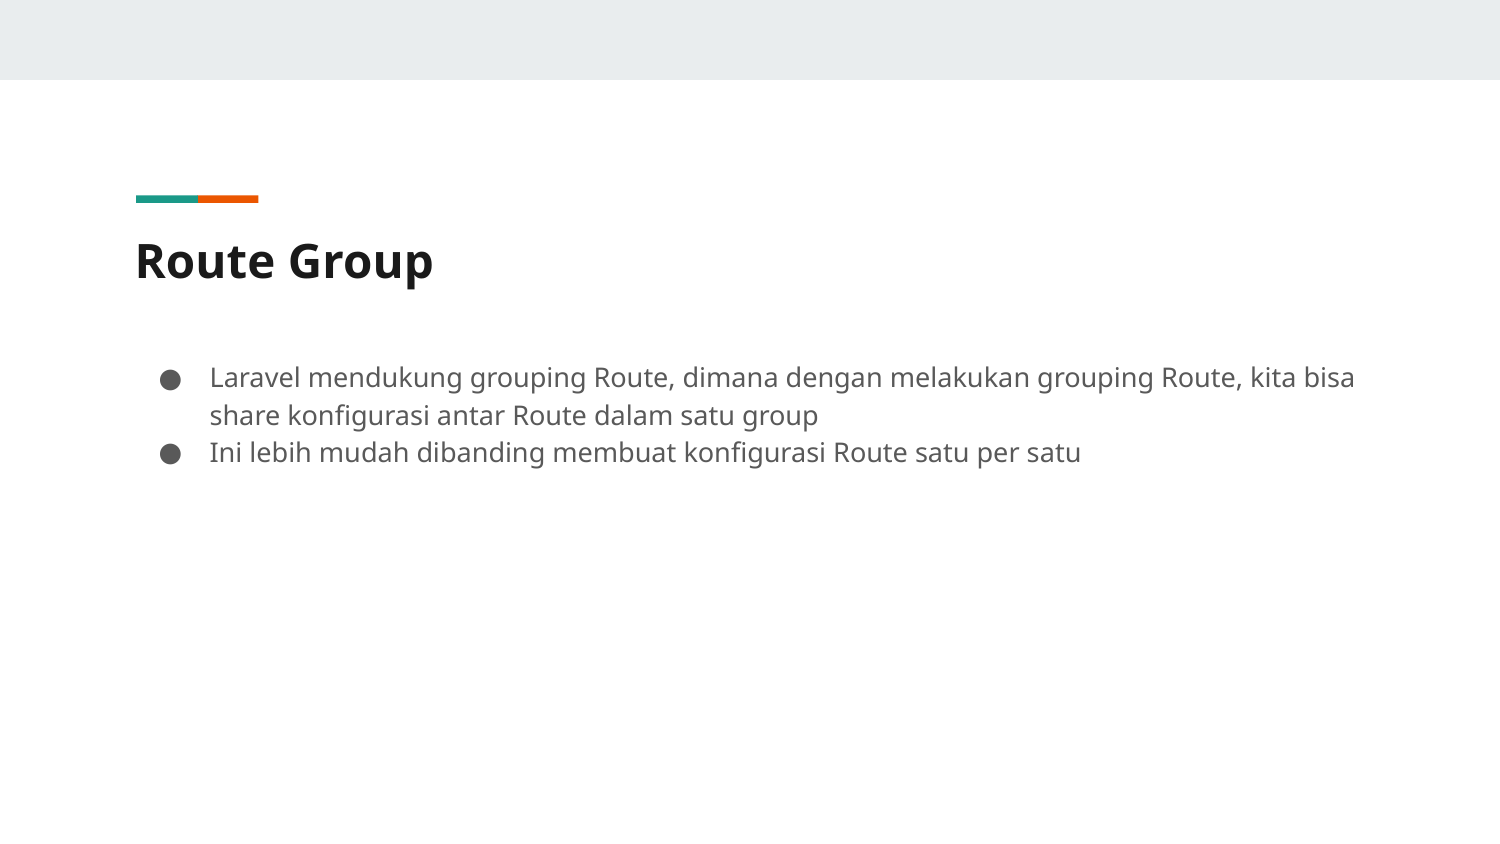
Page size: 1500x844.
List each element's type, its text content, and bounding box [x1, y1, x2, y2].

list Laravel mendukung grouping Route, dimana dengan melakukan grouping Route, kita bisa share konfigurasi antar Route dalam satu group Ini lebih mudah dibanding membuat konfigurasi Route satu per satu [119, 341, 1381, 712]
title Route Group [119, 216, 1381, 305]
